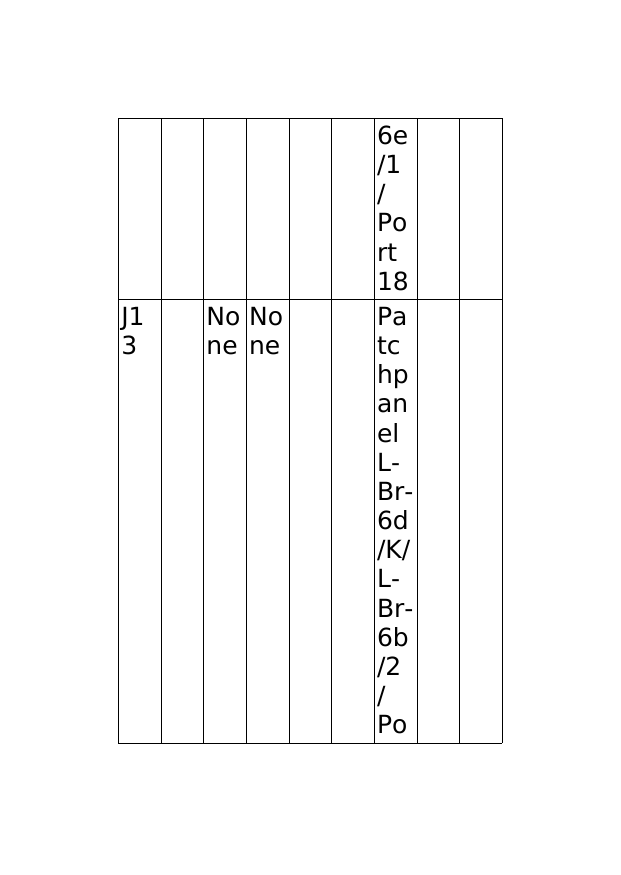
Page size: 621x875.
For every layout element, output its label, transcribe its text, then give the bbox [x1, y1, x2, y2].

table_cell [460, 300, 502, 742]
table_cell None [204, 300, 246, 742]
table_cell None [247, 300, 289, 742]
table_cell [290, 300, 331, 742]
table_cell Patchpanel L-Br-6d/K/L-Br-6b/2 / Po [375, 300, 417, 742]
table_cell [204, 119, 246, 299]
table_cell [162, 119, 203, 299]
table_cell [460, 119, 502, 299]
table_cell [290, 119, 331, 299]
table_cell [332, 119, 374, 299]
table_cell [418, 119, 459, 299]
table_cell [418, 300, 459, 742]
table_cell [332, 300, 374, 742]
table_cell [119, 119, 161, 299]
table_cell J13 [119, 300, 161, 742]
table_cell [162, 300, 203, 742]
table_cell 6e/1 / Port 18 [375, 119, 417, 299]
table_cell [247, 119, 289, 299]
